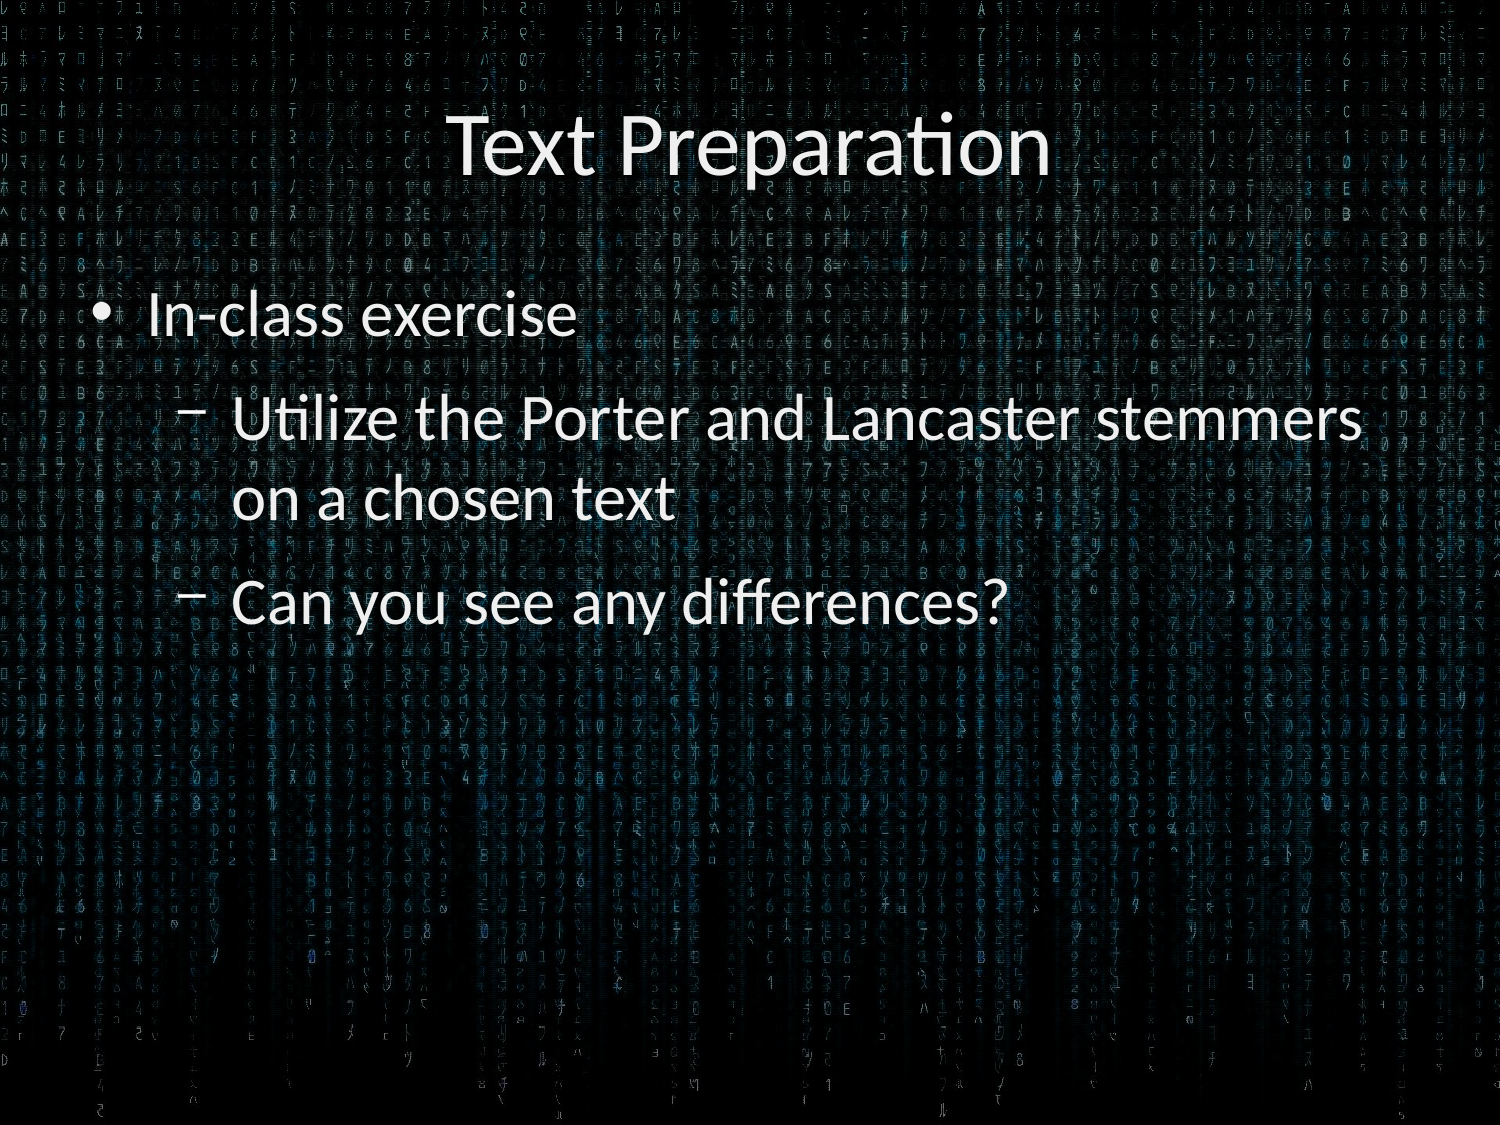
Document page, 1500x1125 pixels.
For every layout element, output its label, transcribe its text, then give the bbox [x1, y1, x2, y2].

list In-class exercise Utilize the Porter and Lancaster stemmers on a chosen text Can you see any differences? [75, 262, 1425, 1005]
title Text Preparation [75, 45, 1425, 233]
text_box [0, 0, 1500, 1125]
